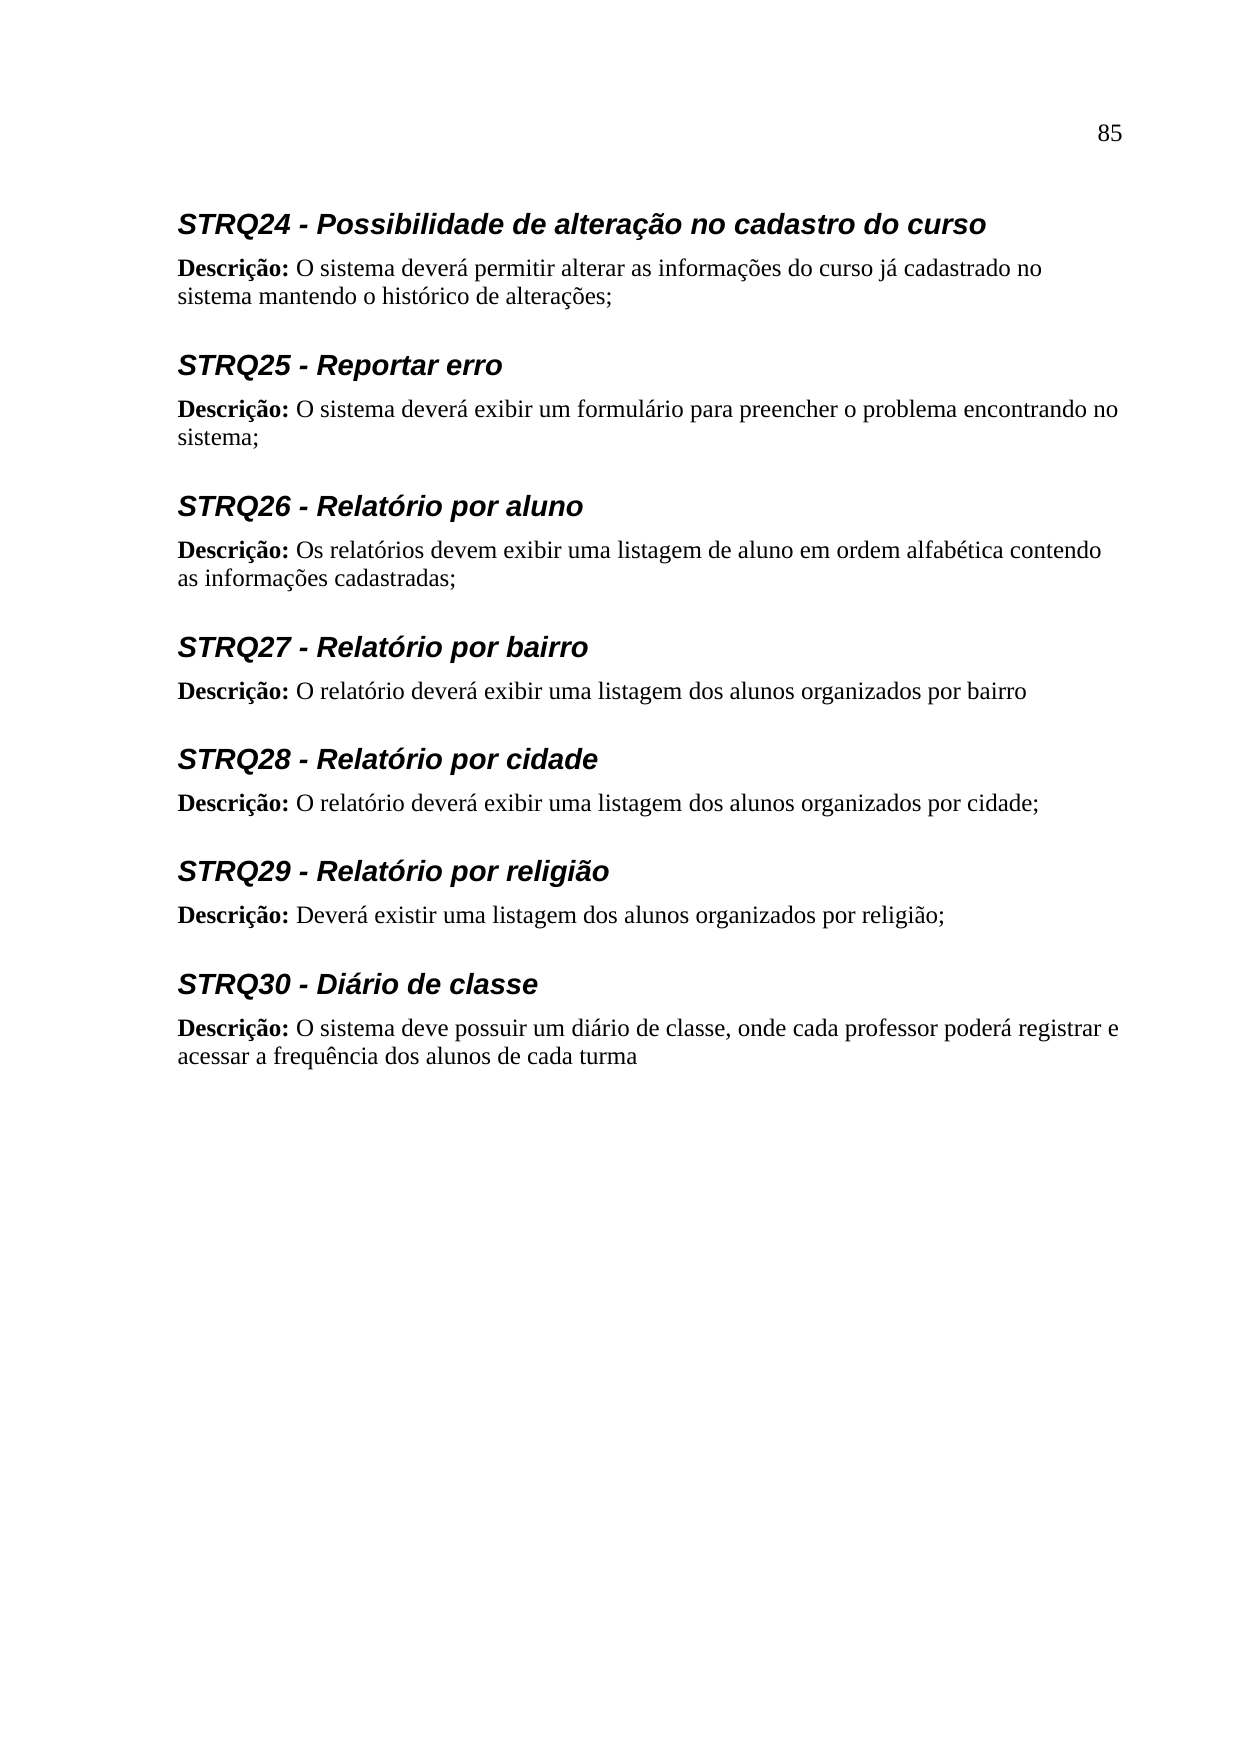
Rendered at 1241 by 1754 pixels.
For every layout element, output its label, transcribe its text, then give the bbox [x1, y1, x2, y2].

subtitle STRQ24 - Possibilidade de alteração no cadastro do curso [177, 207, 1122, 240]
subtitle STRQ25 - Reportar erro [177, 348, 1122, 381]
subtitle STRQ27 - Relatório por bairro [177, 630, 1122, 663]
subtitle STRQ26 - Relatório por aluno [177, 489, 1122, 522]
subtitle STRQ29 - Relatório por religião [177, 854, 1122, 888]
text Descrição: O relatório deverá exibir uma listagem dos alunos organizados por cidade; [177, 788, 1122, 817]
text Descrição: O relatório deverá exibir uma listagem dos alunos organizados por bairro [177, 676, 1122, 704]
subtitle STRQ30 - Diário de classe [177, 967, 1122, 1000]
text Descrição: O sistema deverá exibir um formulário para preencher o problema encontrando no sistema; [177, 394, 1122, 451]
subtitle STRQ28 - Relatório por cidade [177, 742, 1122, 776]
text Descrição: O sistema deverá permitir alterar as informações do curso já cadastrado no sistema mantendo o histórico de alterações; [177, 253, 1122, 310]
text Descrição: Deverá existir uma listagem dos alunos organizados por religião; [177, 900, 1122, 929]
text Descrição: O sistema deve possuir um diário de classe, onde cada professor poderá registrar e acessar a frequência dos alunos de cada turma [177, 1013, 1122, 1070]
text Descrição: Os relatórios devem exibir uma listagem de aluno em ordem alfabética contendo as informações cadastradas; [177, 535, 1122, 592]
